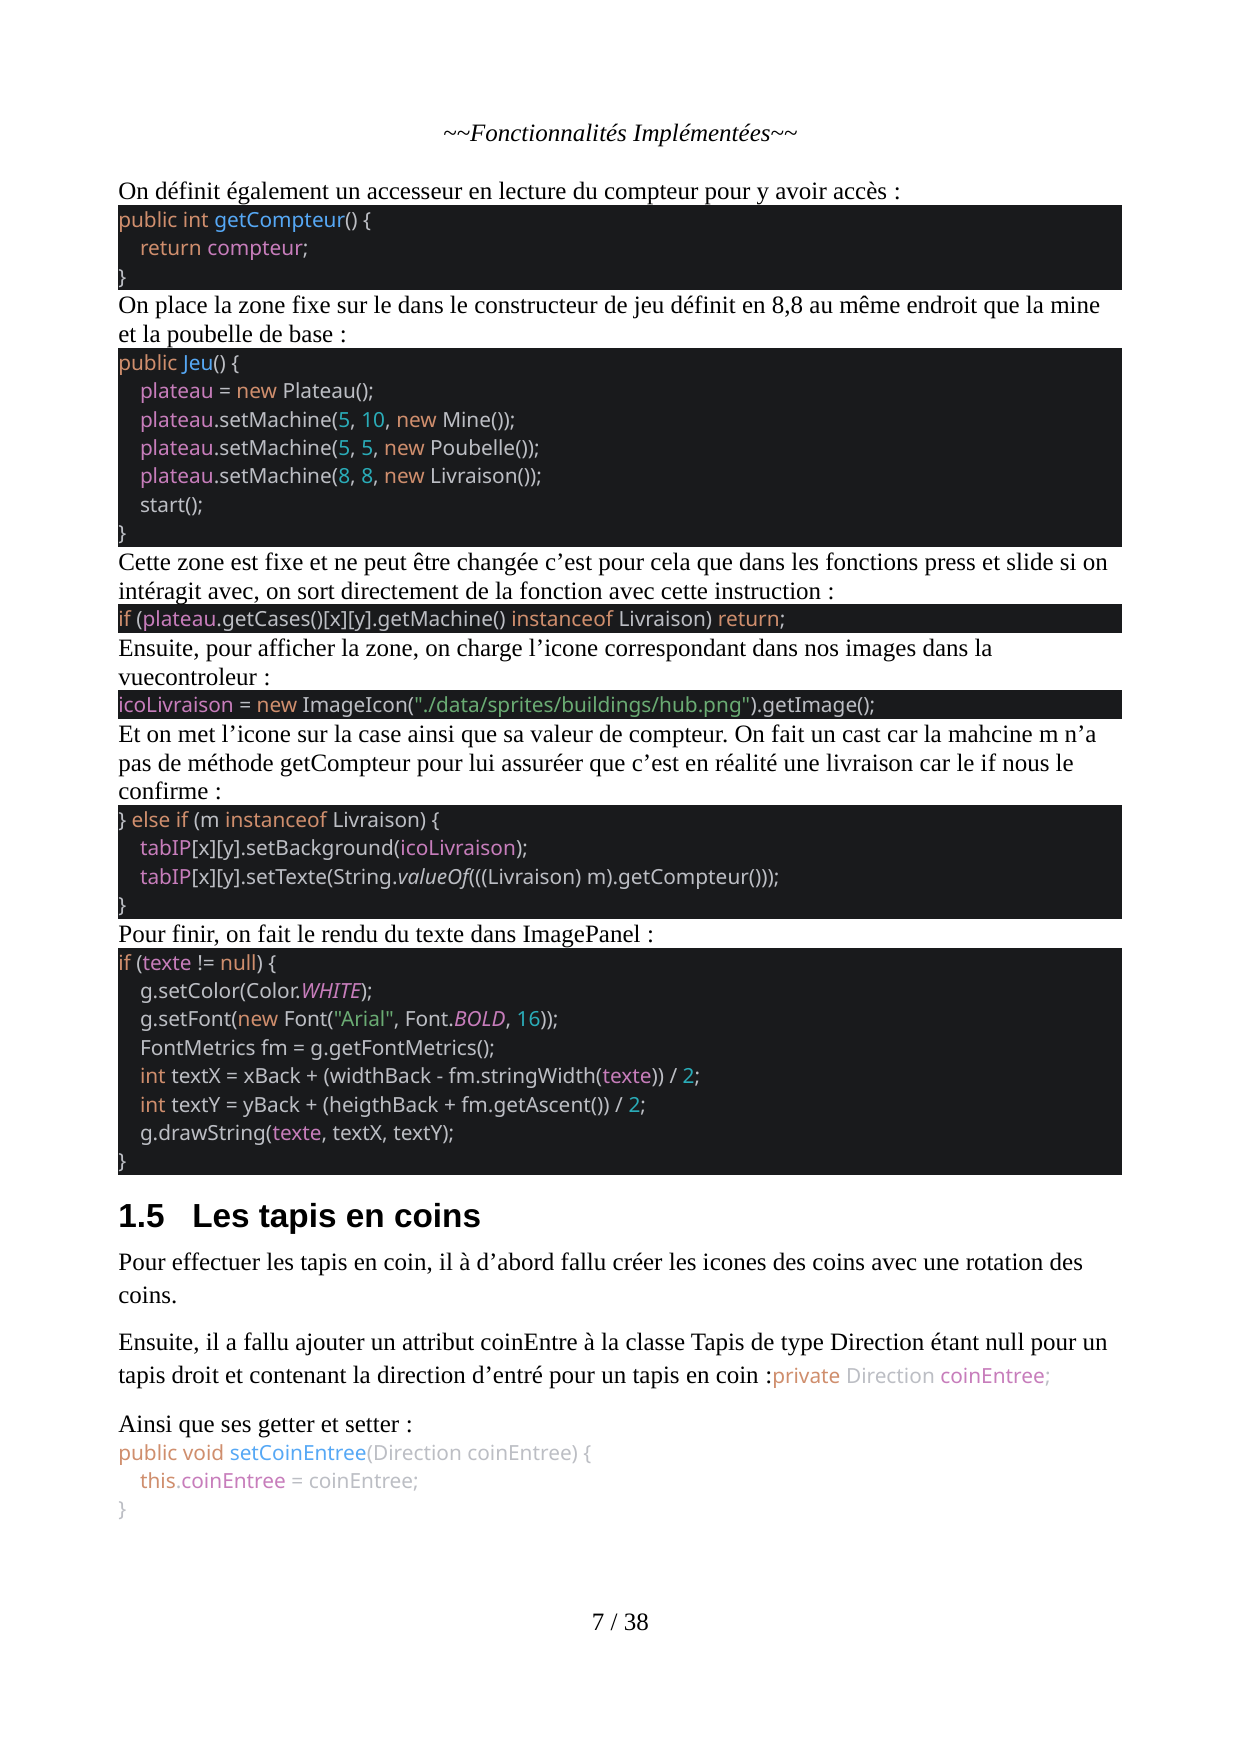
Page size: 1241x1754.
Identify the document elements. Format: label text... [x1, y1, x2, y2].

text On place la zone fixe sur le dans le constructeur de jeu définit en 8,8 au même endroit que la mine et la poubelle de base : [118, 290, 1122, 348]
text public void setCoinEntree(Direction coinEntree) { this.coinEntree = coinEntree; } [118, 1438, 1122, 1551]
text Pour effectuer les tapis en coin, il à d’abord fallu créer les icones des coins avec une rotation des coins. [118, 1247, 1122, 1309]
text Et on met l’icone sur la case ainsi que sa valeur de compteur. On fait un cast car la mahcine m n’a pas de méthode getCompteur pour lui assuréer que c’est en réalité une livraison car le if nous le confirme : [118, 719, 1122, 805]
text Ensuite, il a fallu ajouter un attribut coinEntre à la classe Tapis de type Direction étant null pour un tapis droit et contenant la direction d’entré pour un tapis en coin :private Direction coinEntree; [118, 1327, 1122, 1390]
text } else if (m instanceof Livraison) { tabIP[x][y].setBackground(icoLivraison); tabIP[x][y].setTexte(String.valueOf(((Livraison) m).getCompteur())); } [118, 805, 1122, 919]
subtitle Les tapis en coins [118, 1196, 1122, 1234]
text Ainsi que ses getter et setter : [118, 1409, 1122, 1438]
text Pour finir, on fait le rendu du texte dans ImagePanel : [118, 919, 1122, 948]
text if (texte != null) { g.setColor(Color.WHITE); g.setFont(new Font("Arial", Font.BOLD, 16)); FontMetrics fm = g.getFontMetrics(); int textX = xBack + (widthBack - fm.stringWidth(texte)) / 2; int textY = yBack + (heigthBack + fm.getAscent()) / 2; g.drawString(texte, textX, textY); } [118, 948, 1122, 1175]
text public Jeu() { plateau = new Plateau(); plateau.setMachine(5, 10, new Mine()); plateau.setMachine(5, 5, new Poubelle()); plateau.setMachine(8, 8, new Livraison()); start(); } [118, 348, 1122, 547]
text icoLivraison = new ImageIcon("./data/sprites/buildings/hub.png").getImage(); [118, 690, 1122, 719]
text Ensuite, pour afficher la zone, on charge l’icone correspondant dans nos images dans la vuecontroleur : [118, 633, 1122, 690]
text Cette zone est fixe et ne peut être changée c’est pour cela que dans les fonctions press et slide si on intéragit avec, on sort directement de la fonction avec cette instruction : [118, 547, 1122, 604]
text if (plateau.getCases()[x][y].getMachine() instanceof Livraison) return; [118, 604, 1122, 633]
text public int getCompteur() { return compteur; } [118, 205, 1122, 290]
text On définit également un accesseur en lecture du compteur pour y avoir accès : [118, 176, 1122, 205]
